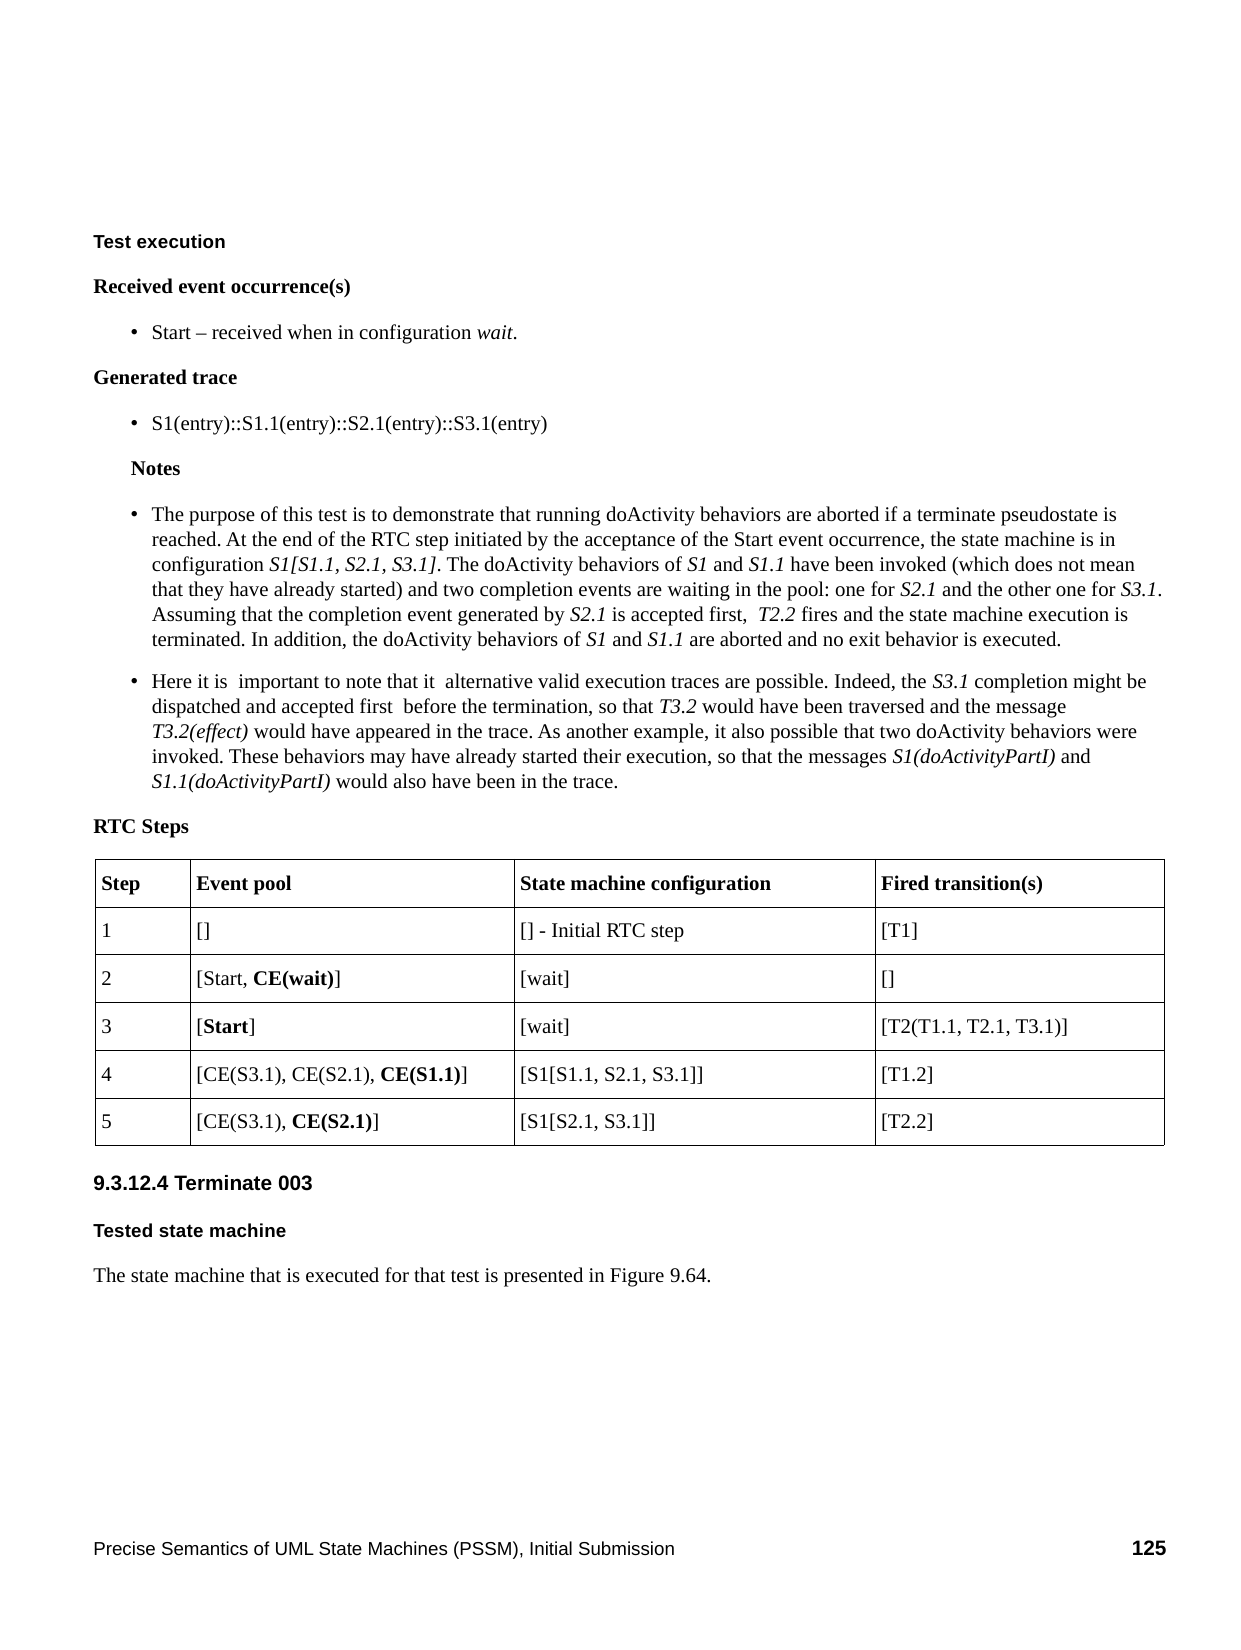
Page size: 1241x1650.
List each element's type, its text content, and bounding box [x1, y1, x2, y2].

list Here it is important to note that it alternative valid execution traces are possible. Indeed, the S3.1 completion might be dispatched and accepted first before the termination, so that T3.2 would have been traversed and the message T3.2(effect) would have appeared in the trace. As another example, it also possible that two doActivity behaviors were invoked. These behaviors may have already started their execution, so that the messages S1(doActivityPartI) and S1.1(doActivityPartI) would also have been in the trace. [131, 668, 1164, 793]
table_cell [wait] [515, 955, 875, 1002]
table_cell [T2(T1.1, T2.1, T3.1)] [876, 1003, 1164, 1050]
list The purpose of this test is to demonstrate that running doActivity behaviors are aborted if a terminate pseudostate is reached. At the end of the RTC step initiated by the acceptance of the Start event occurrence, the state machine is in configuration S1[S1.1, S2.1, S3.1]. The doActivity behaviors of S1 and S1.1 have been invoked (which does not mean that they have already started) and two completion events are waiting in the pool: one for S2.1 and the other one for S3.1. Assuming that the completion event generated by S2.1 is accepted first, T2.2 fires and the state machine execution is terminated. In addition, the doActivity behaviors of S1 and S1.1 are aborted and no exit behavior is executed. [131, 501, 1164, 651]
table_cell 4 [96, 1051, 190, 1097]
table_cell [S1[S2.1, S3.1]] [515, 1099, 875, 1145]
table_cell [Start] [191, 1003, 514, 1050]
table_cell [T1.2] [876, 1051, 1164, 1097]
table_header Fired transition(s) [876, 860, 1164, 907]
table_cell [S1[S1.1, S2.1, S3.1]] [515, 1051, 875, 1097]
subtitle Terminate 003 [93, 1170, 1164, 1195]
table_cell [Start, CE(wait)] [191, 955, 514, 1002]
table_cell 2 [96, 955, 190, 1002]
list S1(entry)::S1.1(entry)::S2.1(entry)::S3.1(entry) [131, 410, 1164, 435]
table_cell [CE(S3.1), CE(S2.1)] [191, 1099, 514, 1145]
table_cell 1 [96, 908, 190, 954]
table_header State machine configuration [515, 860, 875, 907]
list Start – received when in configuration wait. [131, 319, 1164, 344]
table_cell [] - Initial RTC step [515, 908, 875, 954]
text Received event occurrence(s) [93, 274, 1164, 298]
table_header Step [96, 860, 190, 907]
table_header Event pool [191, 860, 514, 907]
subtitle Tested state machine [93, 1220, 1164, 1242]
text The state machine that is executed for that test is presented in Figure 9.64. [93, 1263, 1164, 1287]
text Notes [131, 456, 1164, 480]
text RTC Steps [93, 814, 1164, 838]
table_cell [CE(S3.1), CE(S2.1), CE(S1.1)] [191, 1051, 514, 1097]
table_cell [T1] [876, 908, 1164, 954]
table_cell [T2.2] [876, 1099, 1164, 1145]
table_cell [] [876, 955, 1164, 1002]
table_cell [wait] [515, 1003, 875, 1050]
subtitle Test execution [93, 231, 1164, 253]
table_cell [] [191, 908, 514, 954]
table_cell 5 [96, 1099, 190, 1145]
text Generated trace [93, 365, 1164, 389]
table_cell 3 [96, 1003, 190, 1050]
